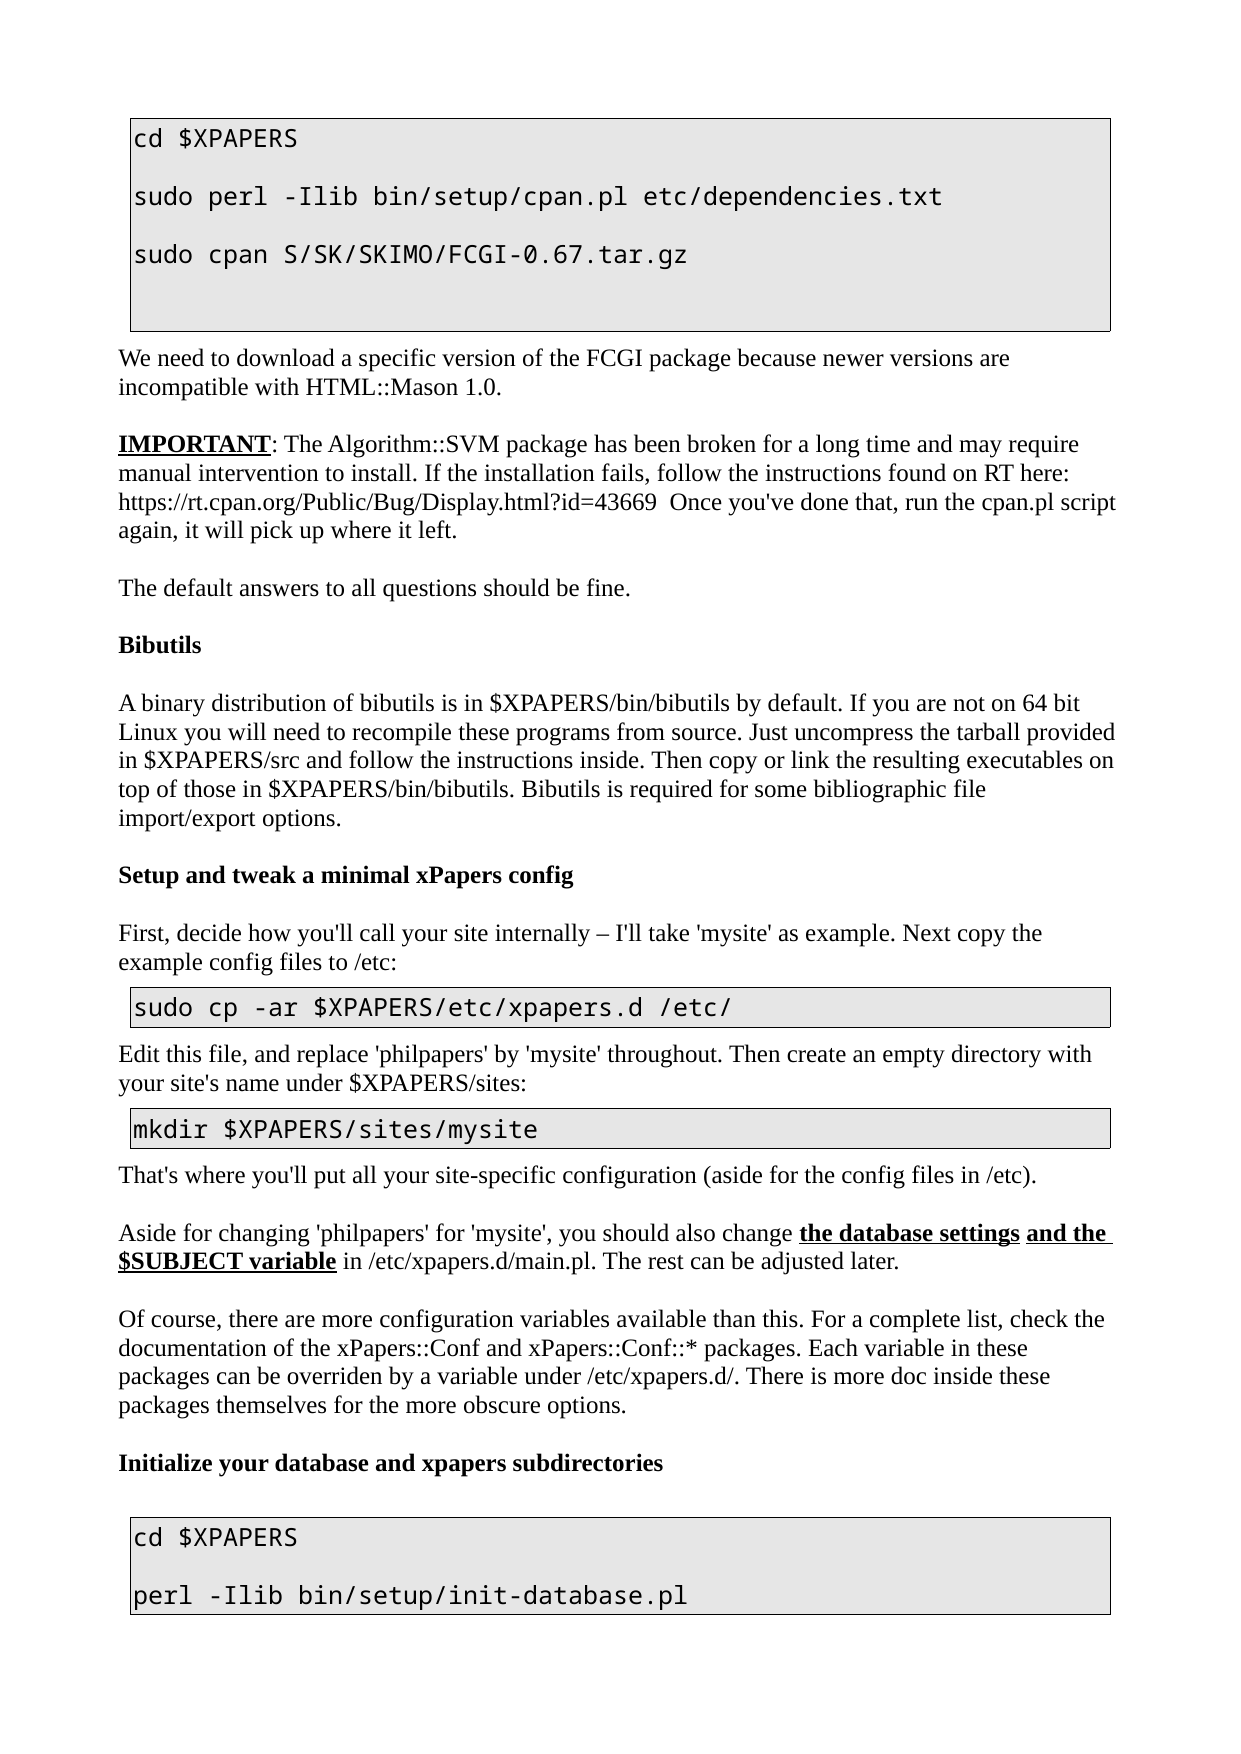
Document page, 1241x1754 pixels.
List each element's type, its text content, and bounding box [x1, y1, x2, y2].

text mkdir $XPAPERS/sites/mysite [131, 1109, 1110, 1148]
text sudo cpan S/SK/SKIMO/FCGI-0.67.tar.gz [131, 233, 1110, 270]
text IMPORTANT: The Algorithm::SVM package has been broken for a long time and may require manual intervention to install. If the installation fails, follow the instructions found on RT here: https://rt.cpan.org/Public/Bug/Display.html?id=43669 Once you've done that, run the cpan.pl script again, it will pick up where it left. [118, 429, 1122, 544]
text sudo cp -ar $XPAPERS/etc/xpapers.d /etc/ [131, 988, 1110, 1027]
text cd $XPAPERS [131, 119, 1110, 155]
text Initialize your database and xpapers subdirectories [118, 1448, 1122, 1476]
text Bibutils [118, 630, 1122, 659]
text sudo perl -Ilib bin/setup/cpan.pl etc/dependencies.txt [131, 176, 1110, 213]
text perl -Ilib bin/setup/init-database.pl [131, 1574, 1110, 1614]
text cd $XPAPERS [131, 1518, 1110, 1554]
text We need to download a specific version of the FCGI package because newer versions are incompatible with HTML::Mason 1.0. [118, 343, 1122, 400]
text Aside for changing 'philpapers' for 'mysite', you should also change the database settings and the $SUBJECT variable in /etc/xpapers.d/main.pl. The rest can be adjusted later. [118, 1218, 1122, 1275]
text Setup and tweak a minimal xPapers config [118, 860, 1122, 889]
text Edit this file, and replace 'philpapers' by 'mysite' throughout. Then create an empty directory with your site's name under $XPAPERS/sites: [118, 1039, 1122, 1096]
text A binary distribution of bibutils is in $XPAPERS/bin/bibutils by default. If you are not on 64 bit Linux you will need to recompile these programs from source. Just uncompress the tarball provided in $XPAPERS/src and follow the instructions inside. Then copy or link the resulting executables on top of those in $XPAPERS/bin/bibutils. Bibutils is required for some bibliographic file import/export options. [118, 688, 1122, 832]
text First, decide how you'll call your site internally – I'll take 'mysite' as example. Next copy the example config files to /etc: [118, 918, 1122, 975]
text That's where you'll put all your site-specific configuration (aside for the config files in /etc). [118, 1160, 1122, 1189]
text Of course, there are more configuration variables available than this. For a complete list, check the documentation of the xPapers::Conf and xPapers::Conf::* packages. Each variable in these packages can be overriden by a variable under /etc/xpapers.d/. There is more doc inside these packages themselves for the more obscure options. [118, 1304, 1122, 1419]
text The default answers to all questions should be fine. [118, 573, 1122, 602]
